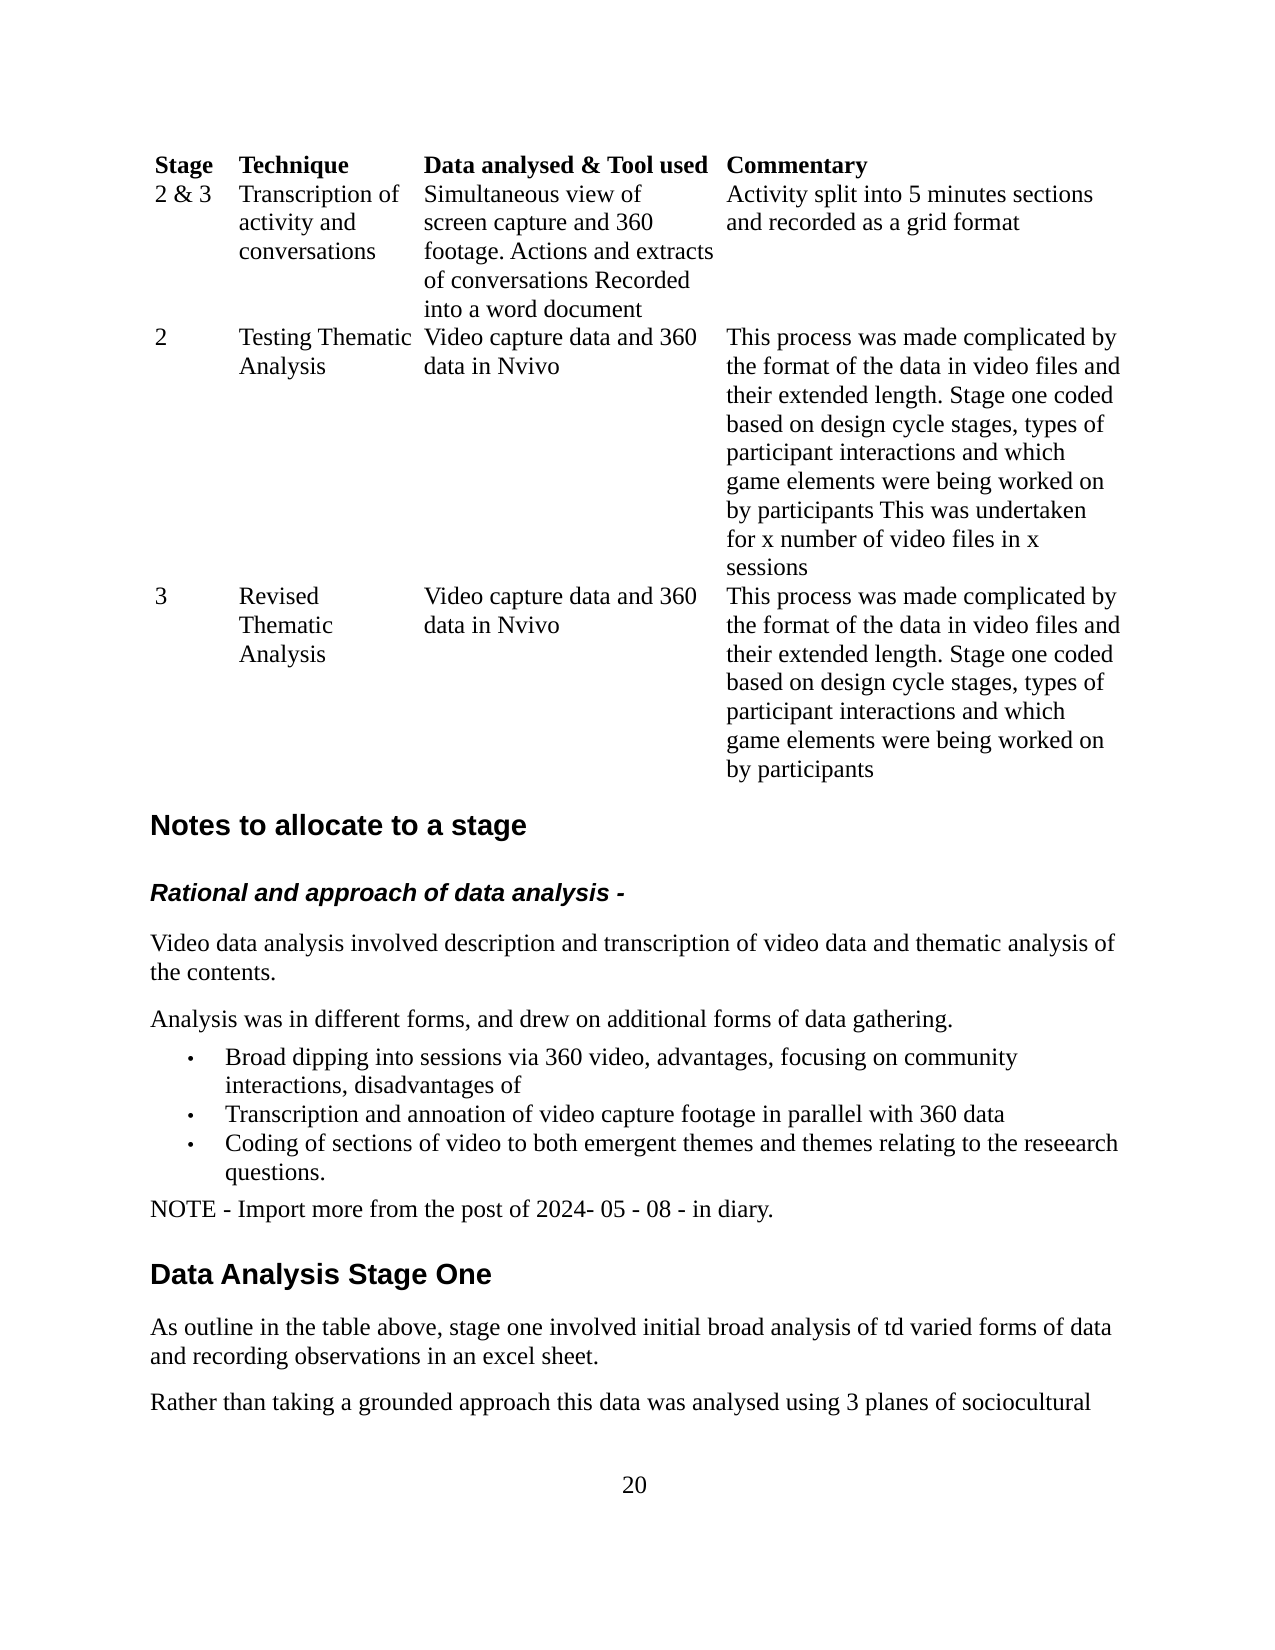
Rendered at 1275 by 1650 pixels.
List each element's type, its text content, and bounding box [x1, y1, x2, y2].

table_cell This process was made complicated by the format of the data in video files and their extended length. Stage one coded based on design cycle stages, types of participant interactions and which game elements were being worked on by participants This was undertaken for x number of video files in x sessions [721, 323, 1125, 581]
subtitle Rational and approach of data analysis - [150, 878, 1125, 907]
table_cell Revised Thematic Analysis [234, 581, 419, 782]
table_cell Video capture data and 360 data in Nvivo [419, 323, 721, 581]
table_header Commentary [721, 150, 1125, 179]
table_cell This process was made complicated by the format of the data in video files and their extended length. Stage one coded based on design cycle stages, types of participant interactions and which game elements were being worked on by participants [721, 581, 1125, 782]
list Coding of sections of video to both emergent themes and themes relating to the reseearch questions. [187, 1128, 1125, 1185]
list Transcription and annoation of video capture footage in parallel with 360 data [187, 1099, 1125, 1128]
text Rather than taking a grounded approach this data was analysed using 3 planes of sociocultural [150, 1387, 1125, 1416]
table_cell 3 [150, 581, 234, 782]
table_cell Activity split into 5 minutes sections and recorded as a grid format [721, 179, 1125, 322]
text As outline in the table above, stage one involved initial broad analysis of td varied forms of data and recording observations in an excel sheet. [150, 1312, 1125, 1369]
subtitle Data Analysis Stage One [150, 1257, 1125, 1291]
text NOTE - Import more from the post of 2024- 05 - 08 - in diary. [150, 1194, 1125, 1223]
table_header Data analysed & Tool used [419, 150, 721, 179]
table_cell Video capture data and 360 data in Nvivo [419, 581, 721, 782]
table_cell Transcription of activity and conversations [234, 179, 419, 322]
table_cell 2 [150, 323, 234, 581]
list Broad dipping into sessions via 360 video, advantages, focusing on community interactions, disadvantages of [187, 1042, 1125, 1099]
text Analysis was in different forms, and drew on additional forms of data gathering. [150, 1004, 1125, 1033]
table_header Stage [150, 150, 234, 179]
table_cell Testing Thematic Analysis [234, 323, 419, 581]
table_header Technique [234, 150, 419, 179]
text Video data analysis involved description and transcription of video data and thematic analysis of the contents. [150, 928, 1125, 986]
table_cell 2 & 3 [150, 179, 234, 322]
table_cell Simultaneous view of screen capture and 360 footage. Actions and extracts of conversations Recorded into a word document [419, 179, 721, 322]
subtitle Notes to allocate to a stage [150, 807, 1125, 841]
